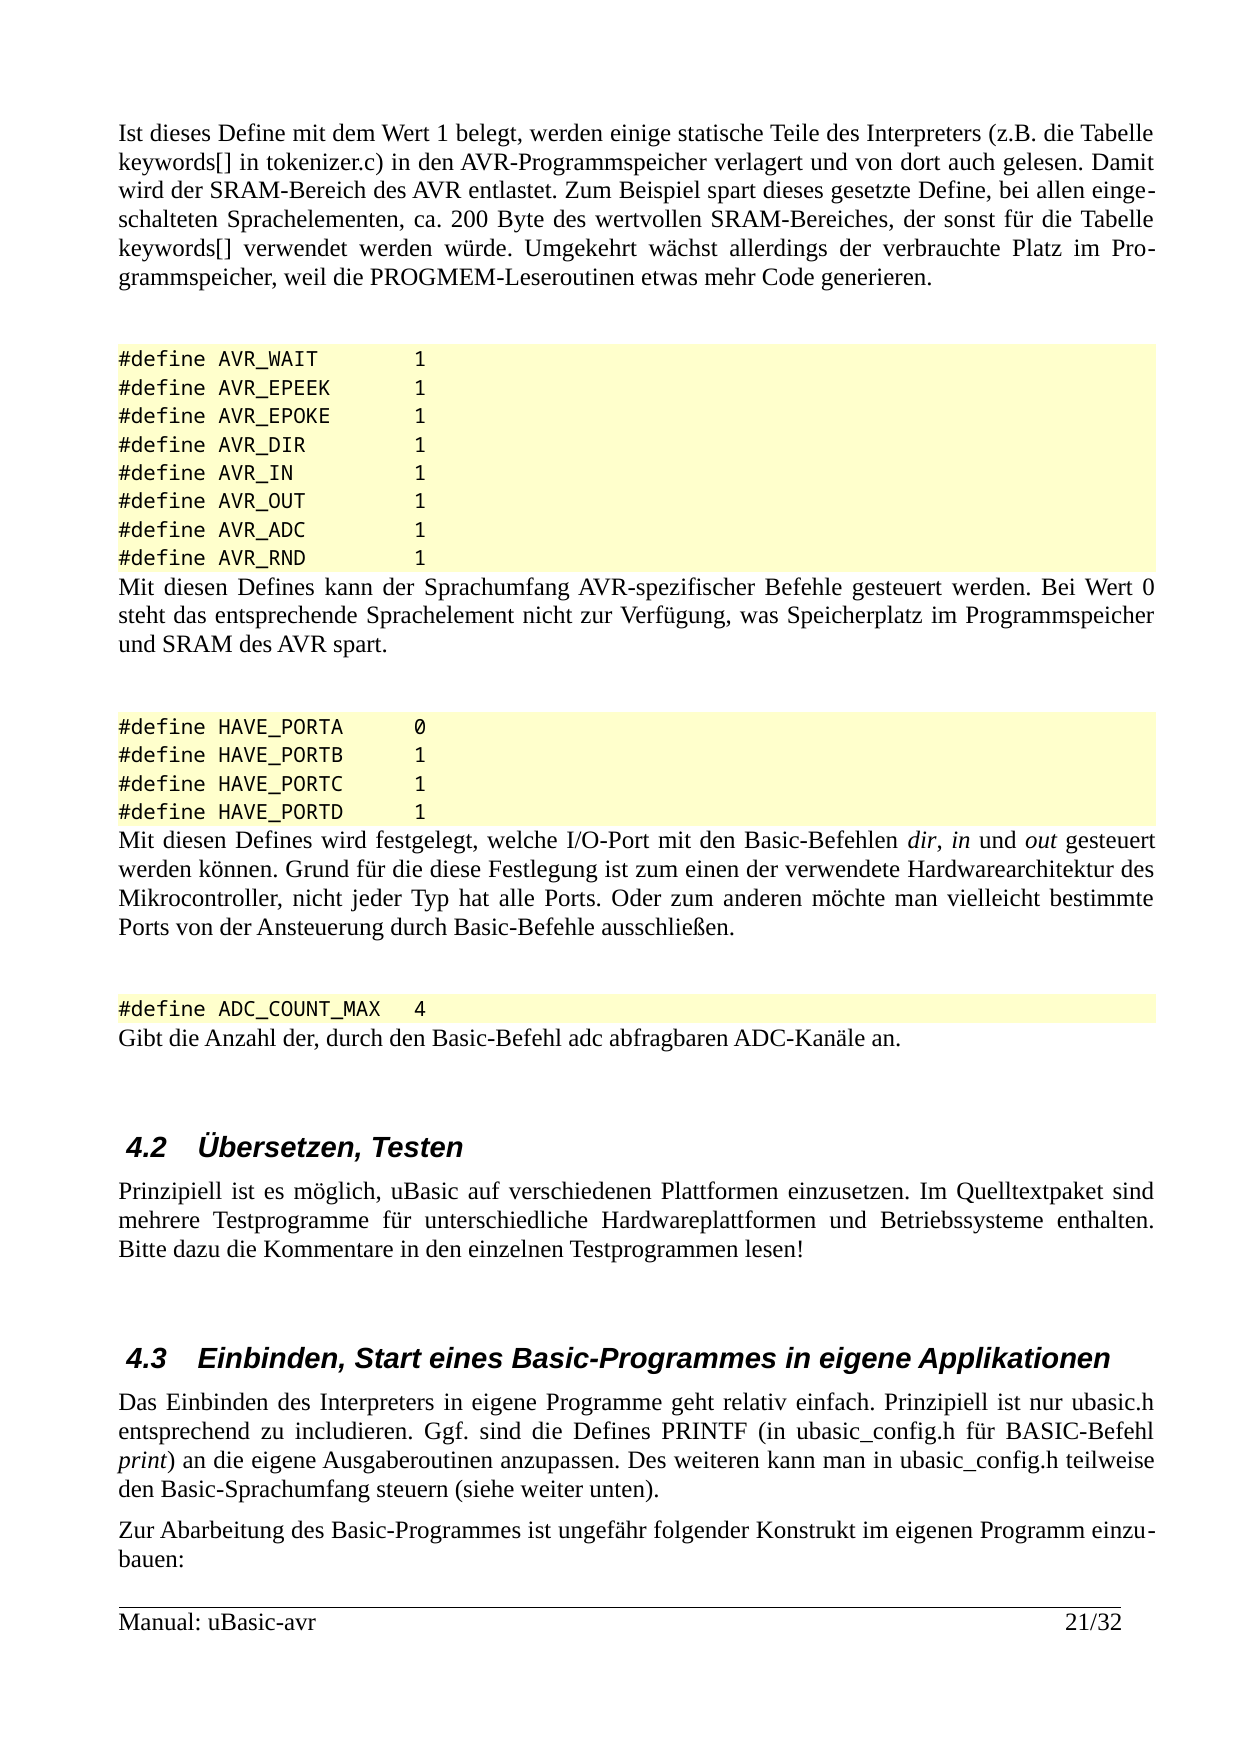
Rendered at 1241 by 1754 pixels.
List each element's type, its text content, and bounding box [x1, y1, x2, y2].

text Gibt die Anzahl der, durch den Basic-Befehl adc abfragbaren ADC-Kanäle an. [118, 1023, 1156, 1052]
text #define AVR_IN 1 [118, 458, 1156, 487]
text Mit diesen Defines wird festgelegt, welche I/O-Port mit den Basic-Befehlen dir, in und out gesteuert werden können. Grund für die diese Festlegung ist zum einen der verwendete Hardwarearchitektur des Mikrocontroller, nicht jeder Typ hat alle Ports. Oder zum anderen möchte man vielleicht bestimmte Ports von der Ansteuerung durch Basic-Befehle ausschließen. [118, 826, 1156, 941]
text #define AVR_ADC 1 [118, 515, 1156, 543]
text Mit diesen Defines kann der Sprachumfang AVR-spezifischer Befehle gesteuert werden. Bei Wert 0 steht das entsprechende Sprachelement nicht zur Verfügung, was Speicherplatz im Programmspeicher und SRAM des AVR spart. [118, 572, 1156, 658]
subtitle Einbinden, Start eines Basic-Programmes in eigene Applikationen [118, 1341, 1156, 1375]
text #define AVR_EPOKE 1 [118, 401, 1156, 430]
text Prinzipiell ist es möglich, uBasic auf verschiedenen Plattformen einzusetzen. Im Quelltextpaket sind mehrere Testprogramme für unterschiedliche Hardwareplattformen und Betriebssysteme enthalten. Bitte dazu die Kommentare in den einzelnen Testprogrammen lesen! [118, 1176, 1156, 1263]
text Das Einbinden des Interpreters in eigene Programme geht relativ einfach. Prinzipiell ist nur ubasic.h entsprechend zu includieren. Ggf. sind die Defines PRINTF (in ubasic_config.h für BASIC-Befehl print) an die eigene Ausgaberoutinen anzupassen. Des weiteren kann man in ubasic_config.h teilweise den Basic-Sprachumfang steuern (siehe weiter unten). [118, 1387, 1156, 1502]
text #define AVR_RND 1 [118, 543, 1156, 572]
text #define ADC_COUNT_MAX 4 [118, 994, 1156, 1023]
subtitle Übersetzen, Testen [118, 1130, 1156, 1164]
text #define HAVE_PORTA 0 [118, 712, 1156, 740]
text #define AVR_OUT 1 [118, 487, 1156, 515]
text #define AVR_EPEEK 1 [118, 373, 1156, 401]
text #define HAVE_PORTB 1 [118, 740, 1156, 769]
text #define HAVE_PORTD 1 [118, 797, 1156, 826]
text #define HAVE_PORTC 1 [118, 769, 1156, 797]
text #define AVR_WAIT 1 [118, 344, 1156, 373]
text #define AVR_DIR 1 [118, 430, 1156, 458]
text Zur Abarbeitung des Basic-Programmes ist ungefähr folgender Konstrukt im eigenen Programm einzu­bauen: [118, 1515, 1156, 1572]
text Ist dieses Define mit dem Wert 1 belegt, werden einige statische Teile des Interpreters (z.B. die Tabelle keywords[] in tokenizer.c) in den AVR-Programmspeicher verlagert und von dort auch gelesen. Damit wird der SRAM-Bereich des AVR entlastet. Zum Beispiel spart dieses gesetzte Define, bei allen einge­schalteten Sprachelementen, ca. 200 Byte des wertvollen SRAM-Bereiches, der sonst für die Tabelle keywords[] verwendet werden würde. Umgekehrt wächst allerdings der verbrauchte Platz im Pro­grammspeicher, weil die PROGMEM-Leseroutinen etwas mehr Code generieren. [118, 118, 1156, 291]
